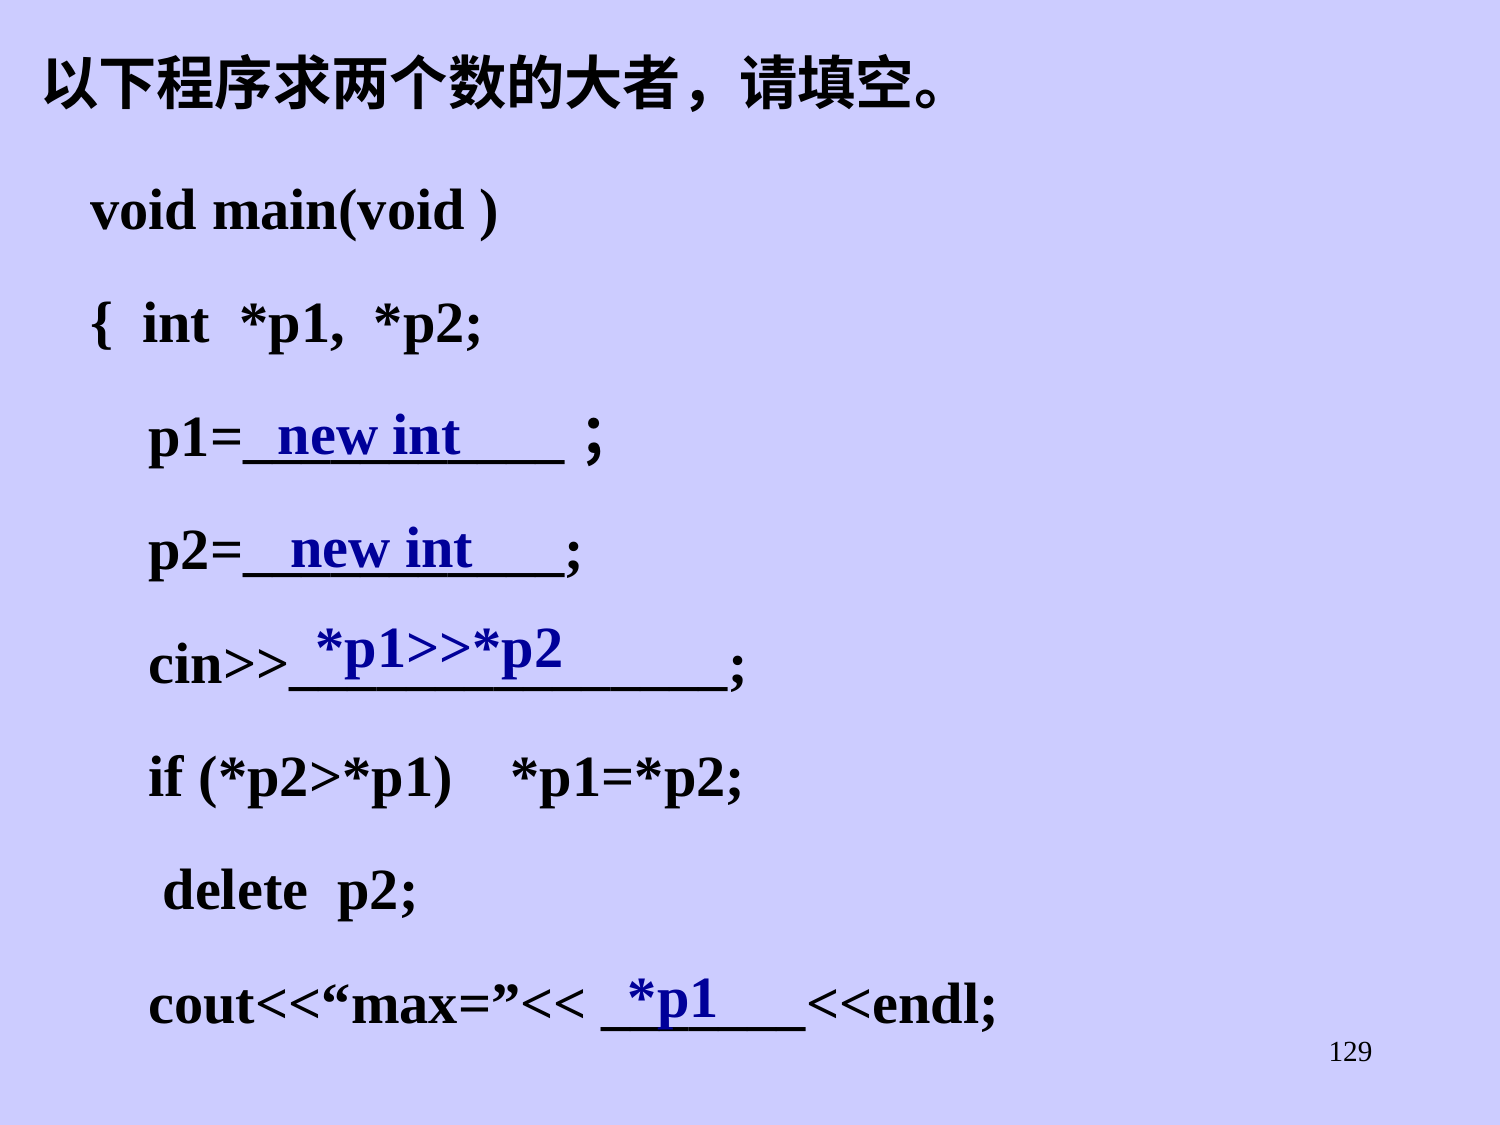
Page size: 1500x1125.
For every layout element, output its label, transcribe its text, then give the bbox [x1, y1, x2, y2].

text_box *p1>>*p2 [312, 600, 638, 681]
text_box new int [287, 500, 501, 581]
text_box new int [275, 387, 488, 469]
text_box [1074, 1025, 1388, 1101]
text_box *p1 [624, 950, 763, 1031]
text_box void main(void ) { int *p1, *p2; p1=___________； p2=___________; cin>>_______________; if (*p2>*p1) *p1=*p2; delete p2; cout<<“max=”<< _______<<endl; [87, 162, 1188, 1037]
text_box 以下程序求两个数的大者，请填空。 [37, 37, 1363, 119]
